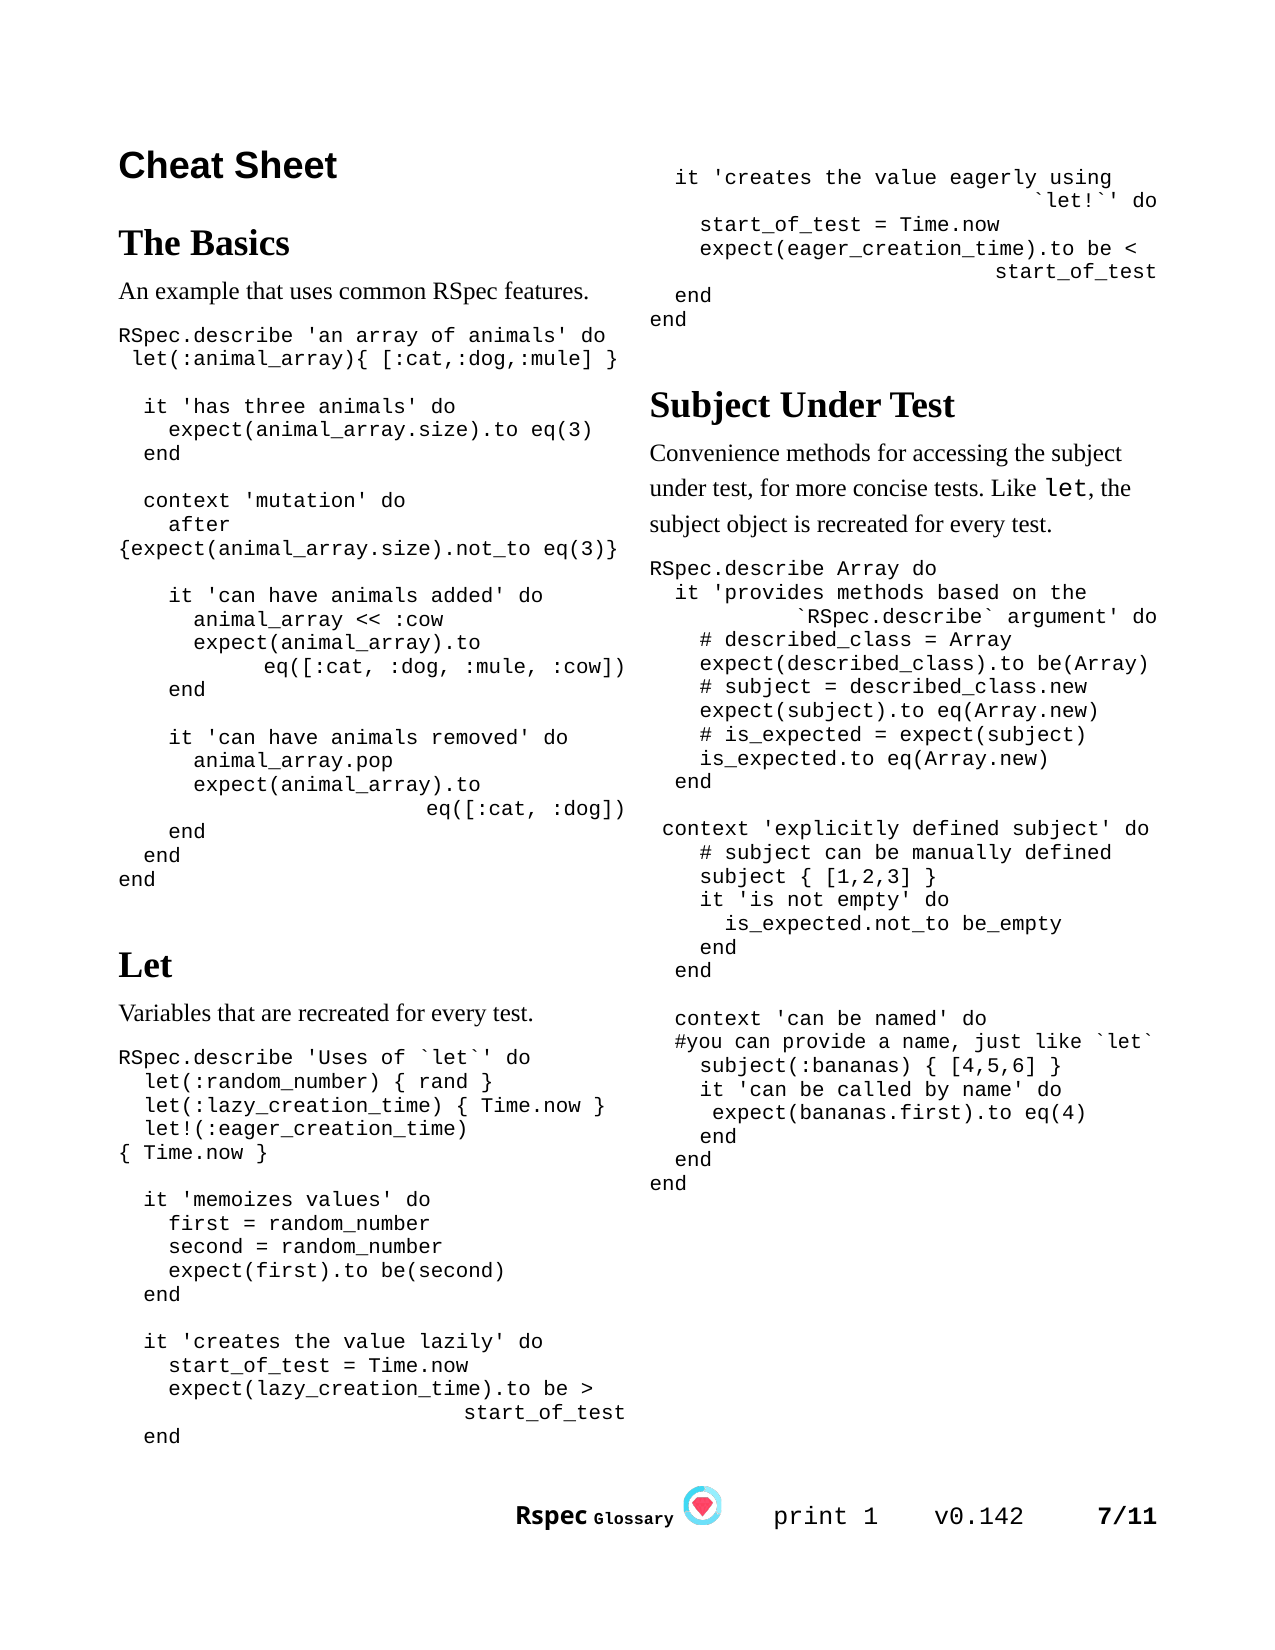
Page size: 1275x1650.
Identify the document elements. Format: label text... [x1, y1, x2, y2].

text end [649, 771, 1157, 795]
text it 'can have animals removed' do [118, 727, 626, 750]
text it 'can be called by name' do [649, 1078, 1157, 1102]
text let!(:eager_creation_time) { Time.now } [118, 1118, 626, 1166]
subtitle Subject Under Test [649, 383, 1157, 426]
text end [118, 845, 626, 869]
text animal_array.pop [118, 750, 626, 774]
text end [649, 1149, 1157, 1173]
text it 'memoizes values' do [118, 1189, 626, 1213]
text expect(bananas.first).to eq(4) [649, 1102, 1157, 1126]
text expect(animal_array).to [118, 774, 626, 798]
text let(:lazy_creation_time) { Time.now } [118, 1094, 626, 1118]
subtitle Cheat Sheet [118, 143, 626, 187]
subtitle Let [118, 943, 626, 986]
text end [118, 443, 626, 467]
text end [649, 309, 1157, 332]
text it 'creates the value lazily' do [118, 1331, 626, 1355]
text is_expected.not_to be_empty [649, 913, 1157, 937]
text # subject = described_class.new [649, 677, 1157, 700]
text it 'has three animals' do [118, 396, 626, 419]
text start_of_test = Time.now [649, 214, 1157, 238]
text end [118, 1284, 626, 1307]
text it 'is not empty' do [649, 889, 1157, 913]
text #you can provide a name, just like `let` [649, 1031, 1157, 1055]
text expect(subject).to eq(Array.new) [649, 700, 1157, 724]
text end [649, 285, 1157, 309]
text animal_array << :cow [118, 608, 626, 632]
text let(:random_number) { rand } [118, 1071, 626, 1094]
text RSpec.describe Array do [649, 558, 1157, 582]
text expect(animal_array).to [118, 632, 626, 656]
text context 'explicitly defined subject' do [649, 818, 1157, 842]
text Variables that are recreated for every test. [118, 998, 626, 1027]
text start_of_test [649, 261, 1157, 285]
text # described_class = Array [649, 629, 1157, 653]
text context 'mutation' do [118, 490, 626, 514]
text start_of_test [118, 1402, 626, 1426]
text RSpec.describe 'an array of animals' do [118, 325, 626, 348]
text eq([:cat, :dog]) [118, 798, 626, 821]
text end [118, 821, 626, 845]
text subject(:bananas) { [4,5,6] } [649, 1055, 1157, 1078]
text after {expect(animal_array.size).not_to eq(3)} [118, 514, 626, 561]
text it 'can have animals added' do [118, 585, 626, 608]
picture [683, 1486, 722, 1525]
text RSpec.describe 'Uses of `let`' do [118, 1047, 626, 1071]
text start_of_test = Time.now [118, 1355, 626, 1378]
text it 'creates the value eagerly using [649, 167, 1157, 190]
text eq([:cat, :dog, :mule, :cow]) [118, 656, 626, 679]
subtitle The Basics [118, 220, 626, 263]
text let(:animal_array){ [:cat,:dog,:mule] } [118, 348, 626, 372]
text first = random_number [118, 1213, 626, 1236]
text expect(animal_array.size).to eq(3) [118, 419, 626, 443]
text second = random_number [118, 1236, 626, 1260]
text # is_expected = expect(subject) [649, 724, 1157, 747]
text `let!`' do [649, 190, 1157, 214]
text expect(described_class).to be(Array) [649, 653, 1157, 677]
text end [649, 1126, 1157, 1149]
text expect(first).to be(second) [118, 1260, 626, 1284]
text it 'provides methods based on the [649, 582, 1157, 606]
text subject { [1,2,3] } [649, 866, 1157, 889]
text `RSpec.describe` argument' do [649, 606, 1157, 629]
text expect(lazy_creation_time).to be > [118, 1378, 626, 1402]
text expect(eager_creation_time).to be < [649, 238, 1157, 261]
text end [649, 960, 1157, 984]
text Convenience methods for accessing the subject under test, for more concise tests. Like let, the subject object is recreated for every test. [649, 438, 1157, 538]
text end [649, 1173, 1157, 1197]
text end [118, 679, 626, 703]
text An example that uses common RSpec features. [118, 276, 626, 304]
text end [649, 937, 1157, 960]
text context 'can be named' do [649, 1008, 1157, 1031]
text is_expected.to eq(Array.new) [649, 747, 1157, 771]
text end [118, 869, 626, 892]
text # subject can be manually defined [649, 842, 1157, 866]
text end [118, 1426, 626, 1449]
